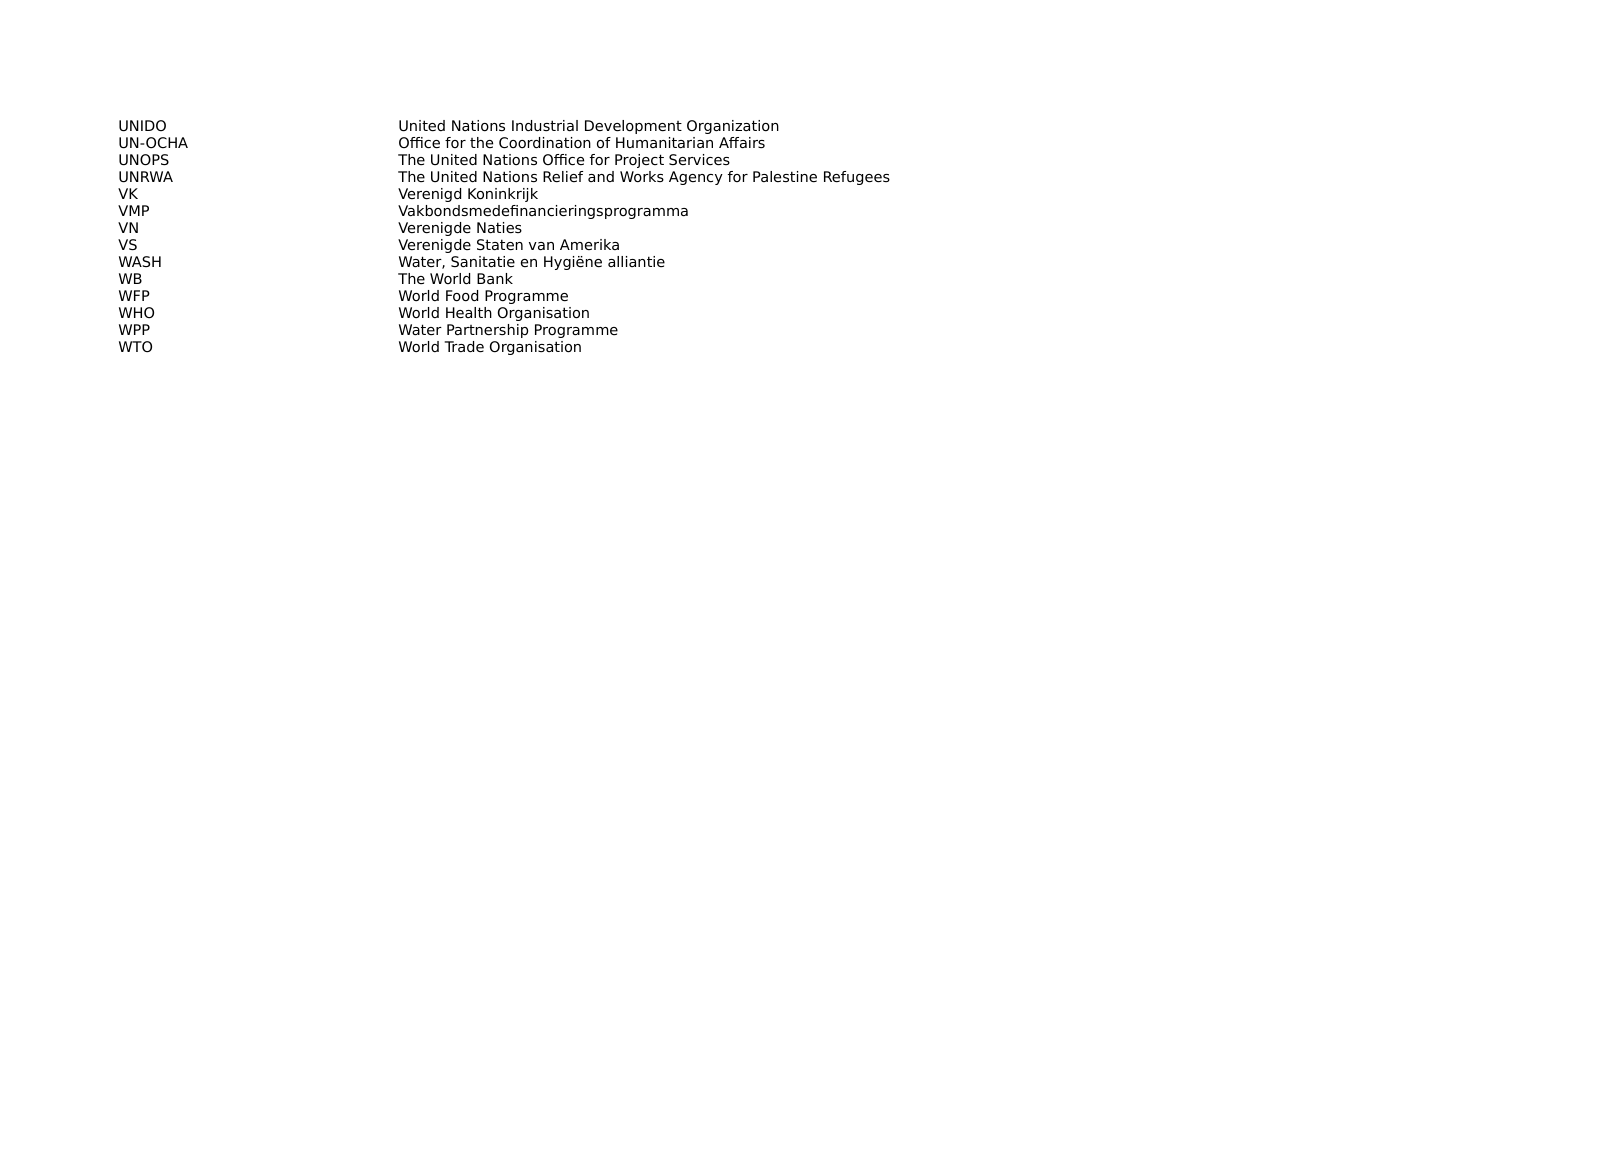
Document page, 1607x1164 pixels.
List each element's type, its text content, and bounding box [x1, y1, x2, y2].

table_cell UNOPS [118, 152, 392, 169]
table_cell VMP [118, 203, 392, 220]
table_cell Office for the Coordination of Humanitarian Affairs [392, 135, 1488, 152]
table_cell WFP [118, 288, 392, 305]
table_cell WASH [118, 254, 392, 271]
table_cell Water, Sanitatie en Hygiëne alliantie [392, 254, 1488, 271]
table_cell WPP [118, 322, 392, 339]
table_cell UNIDO [118, 118, 392, 135]
table_cell Vakbondsmedefinancieringsprogramma [392, 203, 1488, 220]
table_cell UN-OCHA [118, 135, 392, 152]
table_cell The World Bank [392, 271, 1488, 288]
table_cell World Health Organisation [392, 305, 1488, 322]
table_cell World Trade Organisation [392, 339, 1488, 356]
table_cell UNRWA [118, 169, 392, 186]
table_cell VS [118, 237, 392, 254]
table_cell The United Nations Relief and Works Agency for Palestine Refugees [392, 169, 1488, 186]
table_cell Verenigd Koninkrijk [392, 186, 1488, 203]
table_cell World Food Programme [392, 288, 1488, 305]
table_cell VN [118, 220, 392, 237]
table_cell The United Nations Office for Project Services [392, 152, 1488, 169]
table_cell Water Partnership Programme [392, 322, 1488, 339]
table_cell WHO [118, 305, 392, 322]
table_cell WB [118, 271, 392, 288]
table_cell WTO [118, 339, 392, 356]
table_cell United Nations Industrial Development Organization [392, 118, 1488, 135]
table_cell Verenigde Staten van Amerika [392, 237, 1488, 254]
table_cell VK [118, 186, 392, 203]
table_cell Verenigde Naties [392, 220, 1488, 237]
